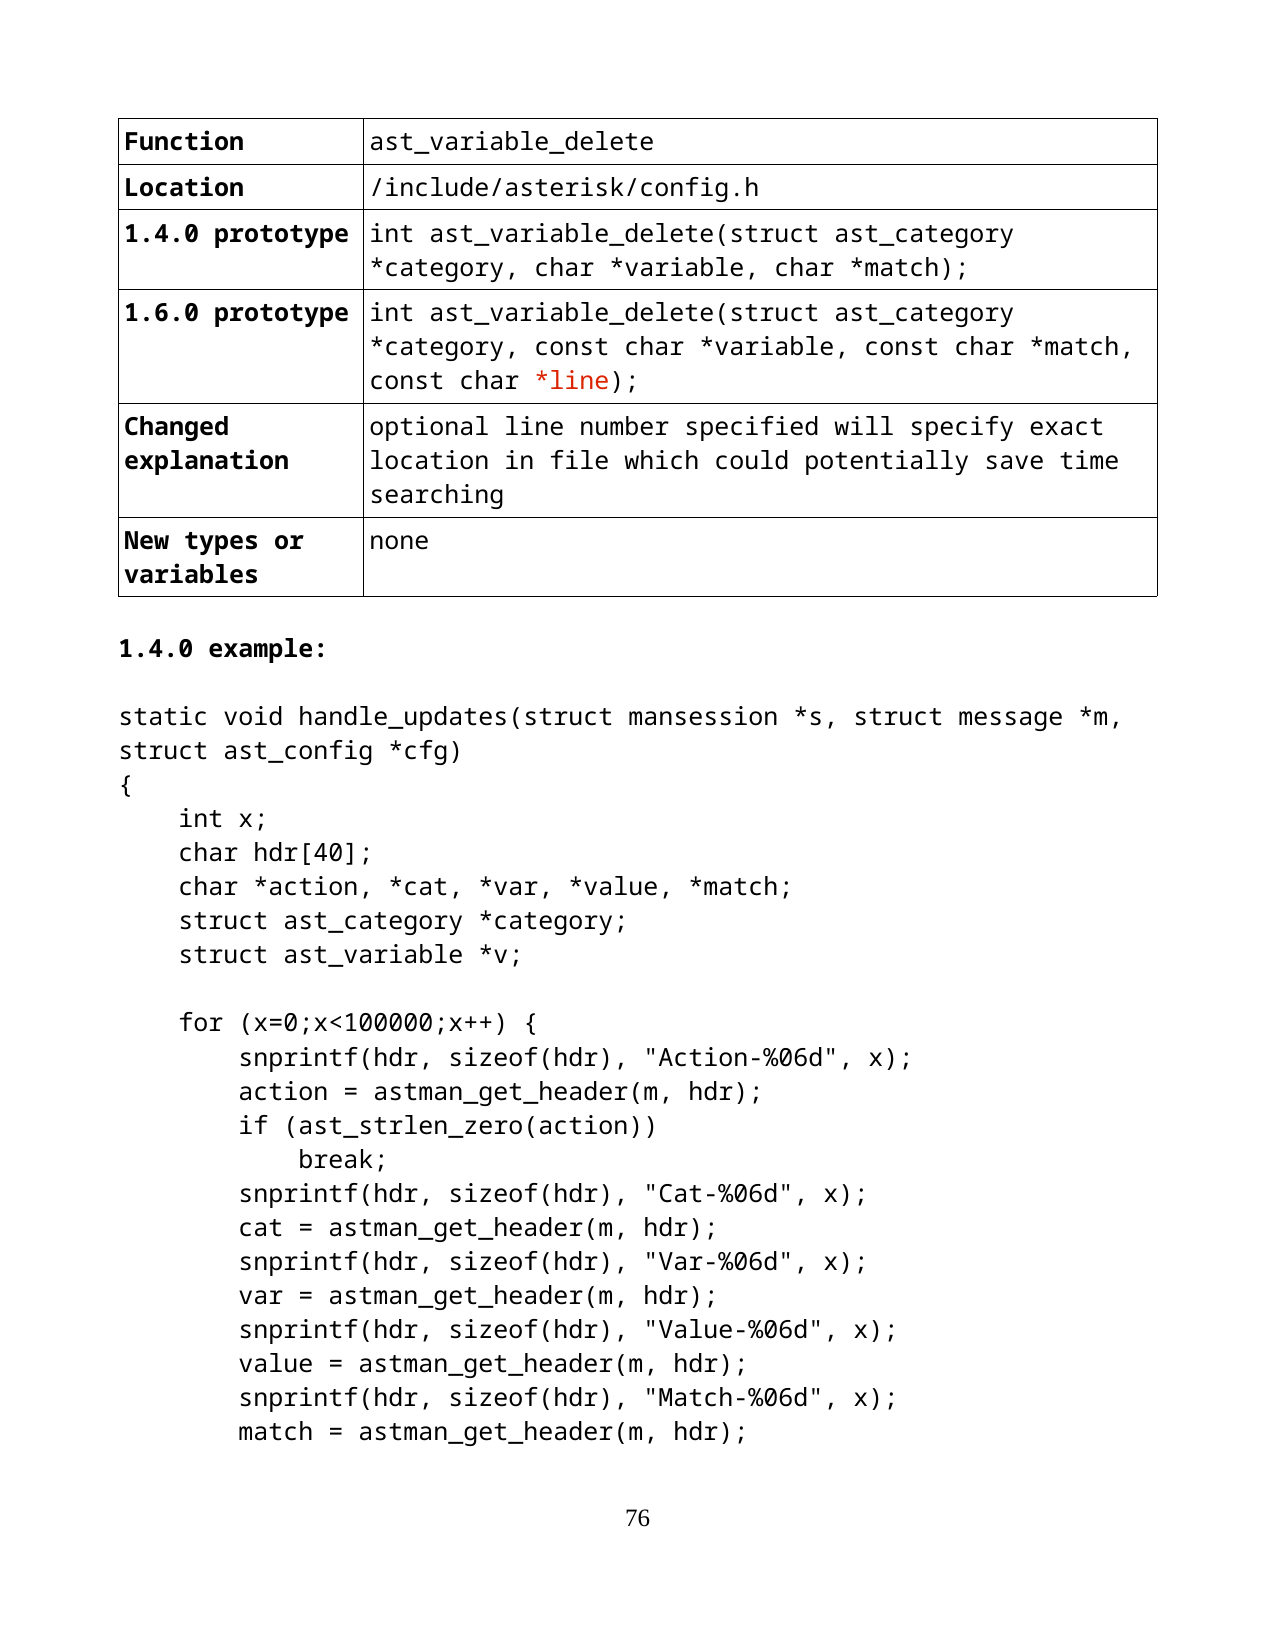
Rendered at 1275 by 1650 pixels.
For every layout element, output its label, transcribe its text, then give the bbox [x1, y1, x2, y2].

text match = astman_get_header(m, hdr); [118, 1414, 1157, 1448]
text break; [118, 1141, 1157, 1175]
text cat = astman_get_header(m, hdr); [118, 1209, 1157, 1243]
text int x; [118, 801, 1157, 835]
table_cell 1.6.0 prototype [119, 290, 363, 403]
text if (ast_strlen_zero(action)) [118, 1107, 1157, 1141]
text struct ast_category *category; [118, 903, 1157, 937]
text snprintf(hdr, sizeof(hdr), "Var-%06d", x); [118, 1243, 1157, 1278]
table_cell 1.4.0 prototype [119, 210, 363, 289]
table_cell /include/asterisk/config.h [364, 165, 1157, 209]
text var = astman_get_header(m, hdr); [118, 1278, 1157, 1312]
text static void handle_updates(struct mansession *s, struct message *m, struct ast_config *cfg) [118, 698, 1157, 767]
text 1.4.0 example: [118, 630, 1157, 664]
text struct ast_variable *v; [118, 937, 1157, 971]
table_cell int ast_variable_delete(struct ast_category *category, const char *variable, const char *match, const char *line); [364, 290, 1157, 403]
text action = astman_get_header(m, hdr); [118, 1073, 1157, 1107]
table_cell Changed explanation [119, 404, 363, 517]
table_cell int ast_variable_delete(struct ast_category *category, char *variable, char *match); [364, 210, 1157, 289]
text { [118, 767, 1157, 801]
text value = astman_get_header(m, hdr); [118, 1346, 1157, 1380]
text for (x=0;x<100000;x++) { [118, 1005, 1157, 1039]
table_header Function [119, 119, 363, 164]
text char hdr[40]; [118, 835, 1157, 869]
text snprintf(hdr, sizeof(hdr), "Value-%06d", x); [118, 1312, 1157, 1346]
text char *action, *cat, *var, *value, *match; [118, 869, 1157, 903]
table_header ast_variable_delete [364, 119, 1157, 164]
text snprintf(hdr, sizeof(hdr), "Action-%06d", x); [118, 1039, 1157, 1073]
table_cell Location [119, 165, 363, 209]
table_cell none [364, 518, 1157, 596]
table_cell New types or variables [119, 518, 363, 596]
text snprintf(hdr, sizeof(hdr), "Cat-%06d", x); [118, 1175, 1157, 1209]
table_cell optional line number specified will specify exact location in file which could potentially save time searching [364, 404, 1157, 517]
text snprintf(hdr, sizeof(hdr), "Match-%06d", x); [118, 1380, 1157, 1414]
